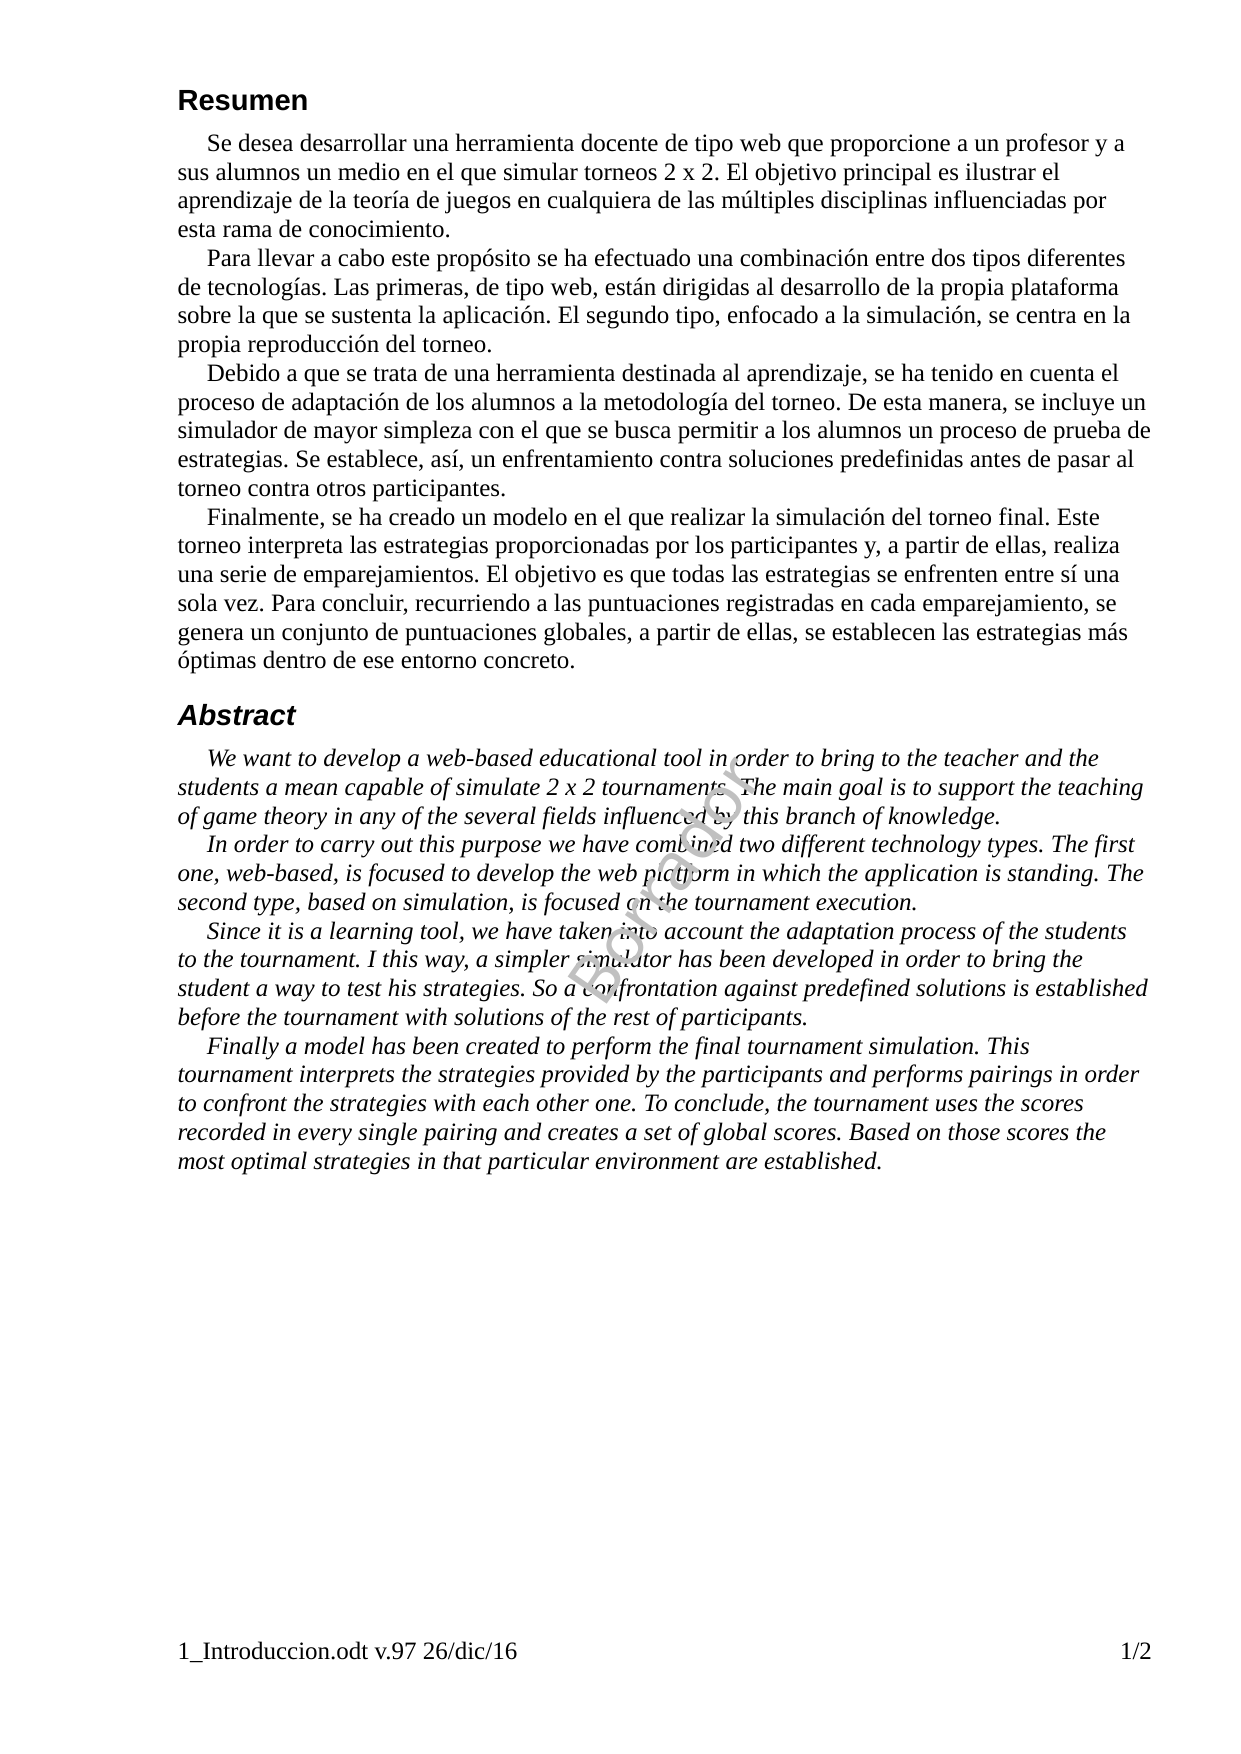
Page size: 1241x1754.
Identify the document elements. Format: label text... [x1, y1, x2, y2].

text Abstract [177, 698, 1152, 731]
text We want to develop a web-based educational tool in order to bring to the teacher and the students a mean capable of simulate 2 x 2 tournaments. The main goal is to support the teaching of game theory in any of the several fields influenced by this branch of knowledge. [177, 743, 1152, 829]
text Since it is a learning tool, we have taken into account the adaptation process of the students to the tournament. I this way, a simpler simulator has been developed in order to bring the student a way to test his strategies. So a confrontation against predefined solutions is established before the tournament with solutions of the rest of participants. [177, 916, 1152, 1031]
text Debido a que se trata de una herramienta destinada al aprendizaje, se ha tenido en cuenta el proceso de adaptación de los alumnos a la metodología del torneo. De esta manera, se incluye un simulador de mayor simpleza con el que se busca permitir a los alumnos un proceso de prueba de estrategias. Se establece, así, un enfrentamiento contra soluciones predefinidas antes de pasar al torneo contra otros participantes. [177, 358, 1152, 502]
text Se desea desarrollar una herramienta docente de tipo web que proporcione a un profesor y a sus alumnos un medio en el que simular torneos 2 x 2. El objetivo principal es ilustrar el aprendizaje de la teoría de juegos en cualquiera de las múltiples disciplinas influenciadas por esta rama de conocimiento. [177, 128, 1152, 243]
text Finalmente, se ha creado un modelo en el que realizar la simulación del torneo final. Este torneo interpreta las estrategias proporcionadas por los participantes y, a partir de ellas, realiza una serie de emparejamientos. El objetivo es que todas las estrategias se enfrenten entre sí una sola vez. Para concluir, recurriendo a las puntuaciones registradas en cada emparejamiento, se genera un conjunto de puntuaciones globales, a partir de ellas, se establecen las estrategias más óptimas dentro de ese entorno concreto. [177, 502, 1152, 674]
text Para llevar a cabo este propósito se ha efectuado una combinación entre dos tipos diferentes de tecnologías. Las primeras, de tipo web, están dirigidas al desarrollo de la propia plataforma sobre la que se sustenta la aplicación. El segundo tipo, enfocado a la simulación, se centra en la propia reproducción del torneo. [177, 243, 1152, 358]
text In order to carry out this purpose we have combined two different technology types. The first one, web-based, is focused to develop the web platform in which the application is standing. The second type, based on simulation, is focused on the tournament execution. [177, 829, 1152, 916]
text Resumen [177, 83, 1152, 116]
text Finally a model has been created to perform the final tournament simulation. This tournament interprets the strategies provided by the participants and performs pairings in order to confront the strategies with each other one. To conclude, the tournament uses the scores recorded in every single pairing and creates a set of global scores. Based on those scores the most optimal strategies in that particular environment are established. [177, 1031, 1152, 1174]
